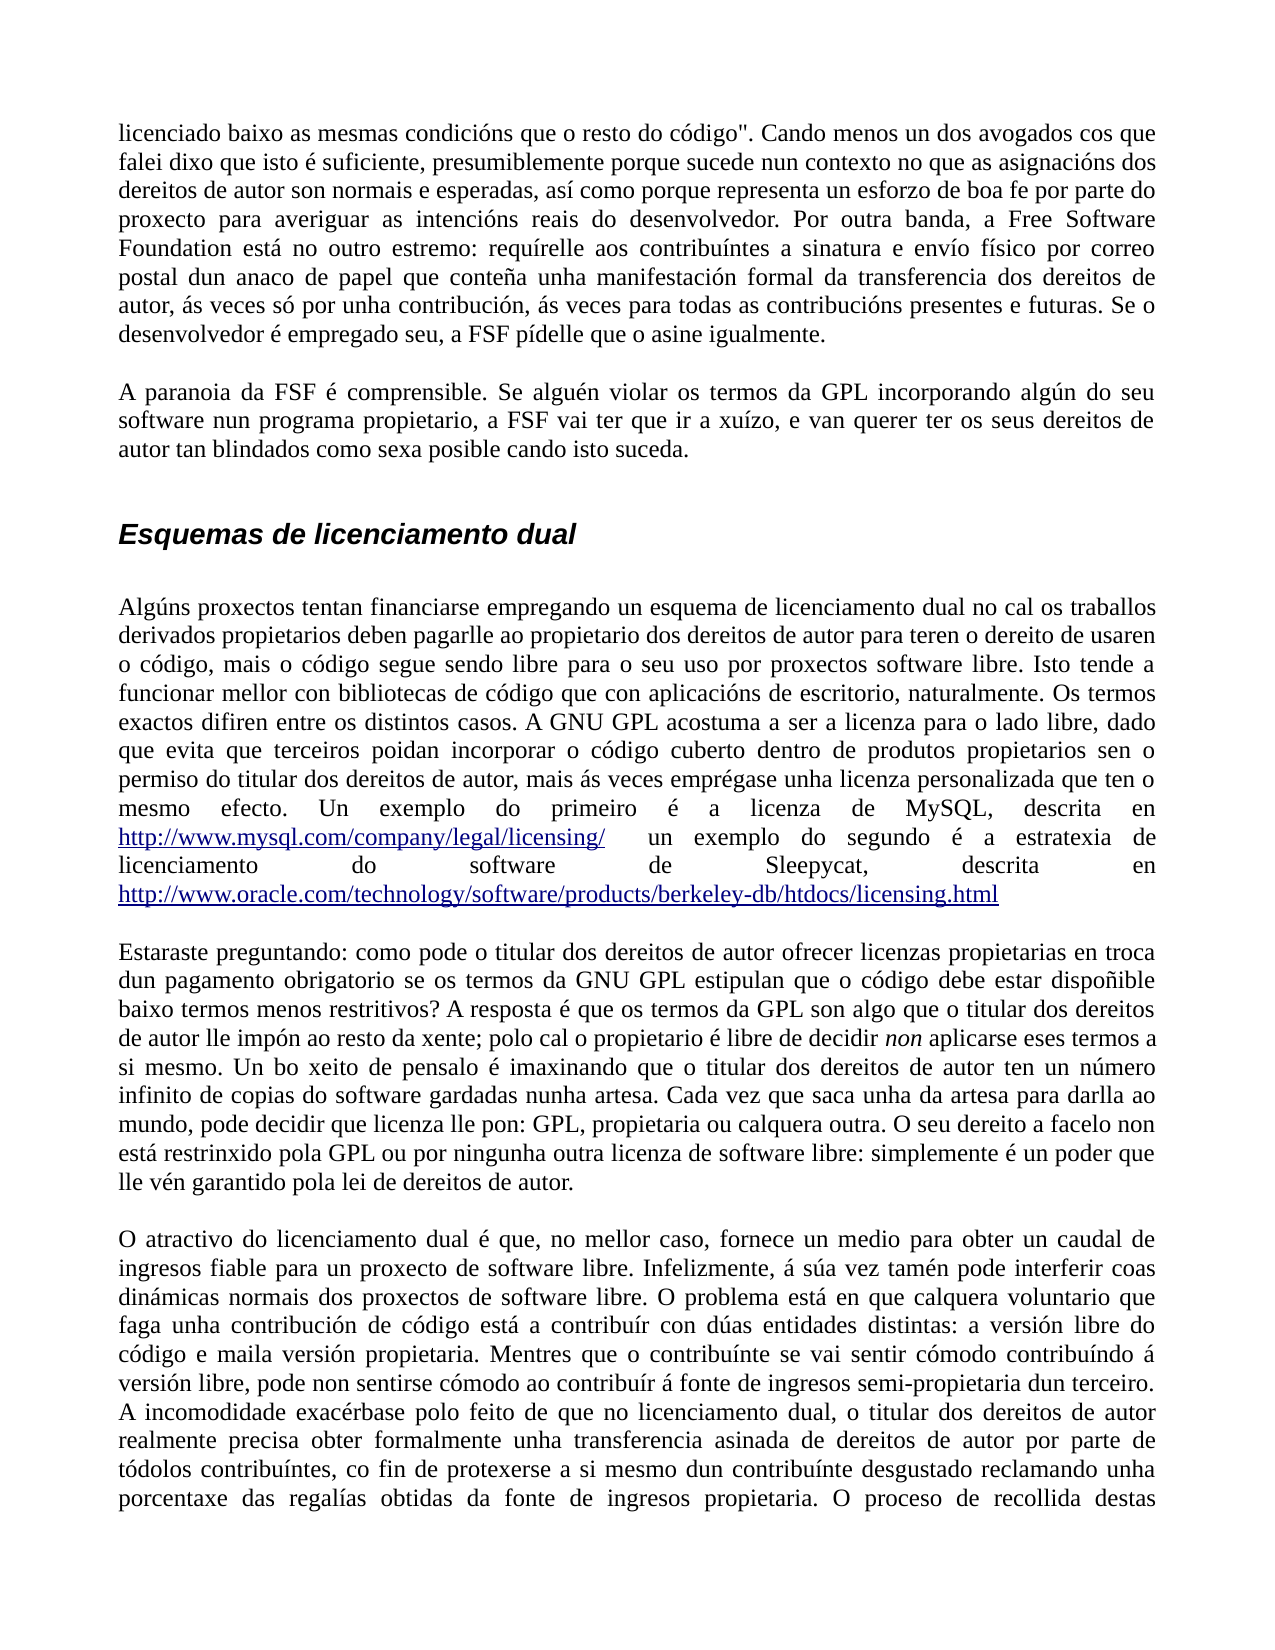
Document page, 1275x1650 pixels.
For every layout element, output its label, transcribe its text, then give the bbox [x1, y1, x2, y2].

subtitle Esquemas de licenciamento dual [118, 517, 1157, 550]
text Estaraste preguntando: como pode o titular dos dereitos de autor ofrecer licenzas propietarias en troca dun pagamento obrigatorio se os termos da GNU GPL estipulan que o código debe estar dispoñible baixo termos menos restritivos? A resposta é que os termos da GPL son algo que o titular dos dereitos de autor lle impón ao resto da xente; polo cal o propietario é libre de decidir non aplicarse eses termos a si mesmo. Un bo xeito de pensalo é imaxinando que o titular dos dereitos de autor ten un número infinito de copias do software gardadas nunha artesa. Cada vez que saca unha da artesa para darlla ao mundo, pode decidir que licenza lle pon: GPL, propietaria ou calquera outra. O seu dereito a facelo non está restrinxido pola GPL ou por ningunha outra licenza de software libre: simplemente é un poder que lle vén garantido pola lei de dereitos de autor. [118, 937, 1157, 1195]
text O atractivo do licenciamento dual é que, no mellor caso, fornece un medio para obter un caudal de ingresos fiable para un proxecto de software libre. Infelizmente, á súa vez tamén pode interferir coas dinámicas normais dos proxectos de software libre. O problema está en que calquera voluntario que faga unha contribución de código está a contribuír con dúas entidades distintas: a versión libre do código e maila versión propietaria. Mentres que o contribuínte se vai sentir cómodo contribuíndo á versión libre, pode non sentirse cómodo ao contribuír á fonte de ingresos semi-propietaria dun terceiro. A incomodidade exacérbase polo feito de que no licenciamento dual, o titular dos dereitos de autor realmente precisa obter formalmente unha transferencia asinada de dereitos de autor por parte de tódolos contribuíntes, co fin de protexerse a si mesmo dun contribuínte desgustado reclamando unha porcentaxe das regalías obtidas da fonte de ingresos propietaria. O proceso de recollida destas [118, 1224, 1157, 1512]
text licenciado baixo as mesmas condicións que o resto do código". Cando menos un dos avogados cos que falei dixo que isto é suficiente, presumiblemente porque sucede nun contexto no que as asignacións dos dereitos de autor son normais e esperadas, así como porque representa un esforzo de boa fe por parte do proxecto para averiguar as intencións reais do desenvolvedor. Por outra banda, a Free Software Foundation está no outro estremo: requírelle aos contribuíntes a sinatura e envío físico por correo postal dun anaco de papel que conteña unha manifestación formal da transferencia dos dereitos de autor, ás veces só por unha contribución, ás veces para todas as contribucións presentes e futuras. Se o desenvolvedor é empregado seu, a FSF pídelle que o asine igualmente. [118, 118, 1157, 348]
text A paranoia da FSF é comprensible. Se alguén violar os termos da GPL incorporando algún do seu software nun programa propietario, a FSF vai ter que ir a xuízo, e van querer ter os seus dereitos de autor tan blindados como sexa posible cando isto suceda. [118, 377, 1157, 463]
text Algúns proxectos tentan financiarse empregando un esquema de licenciamento dual no cal os traballos derivados propietarios deben pagarlle ao propietario dos dereitos de autor para teren o dereito de usaren o código, mais o código segue sendo libre para o seu uso por proxectos software libre. Isto tende a funcionar mellor con bibliotecas de código que con aplicacións de escritorio, naturalmente. Os termos exactos difiren entre os distintos casos. A GNU GPL acostuma a ser a licenza para o lado libre, dado que evita que terceiros poidan incorporar o código cuberto dentro de produtos propietarios sen o permiso do titular dos dereitos de autor, mais ás veces emprégase unha licenza personalizada que ten o mesmo efecto. Un exemplo do primeiro é a licenza de MySQL, descrita en http://www.mysql.com/company/legal/licensing/ un exemplo do segundo é a estratexia de licenciamento do software de Sleepycat, descrita en http://www.oracle.com/technology/software/products/berkeley-db/htdocs/licensing.html [118, 592, 1157, 908]
